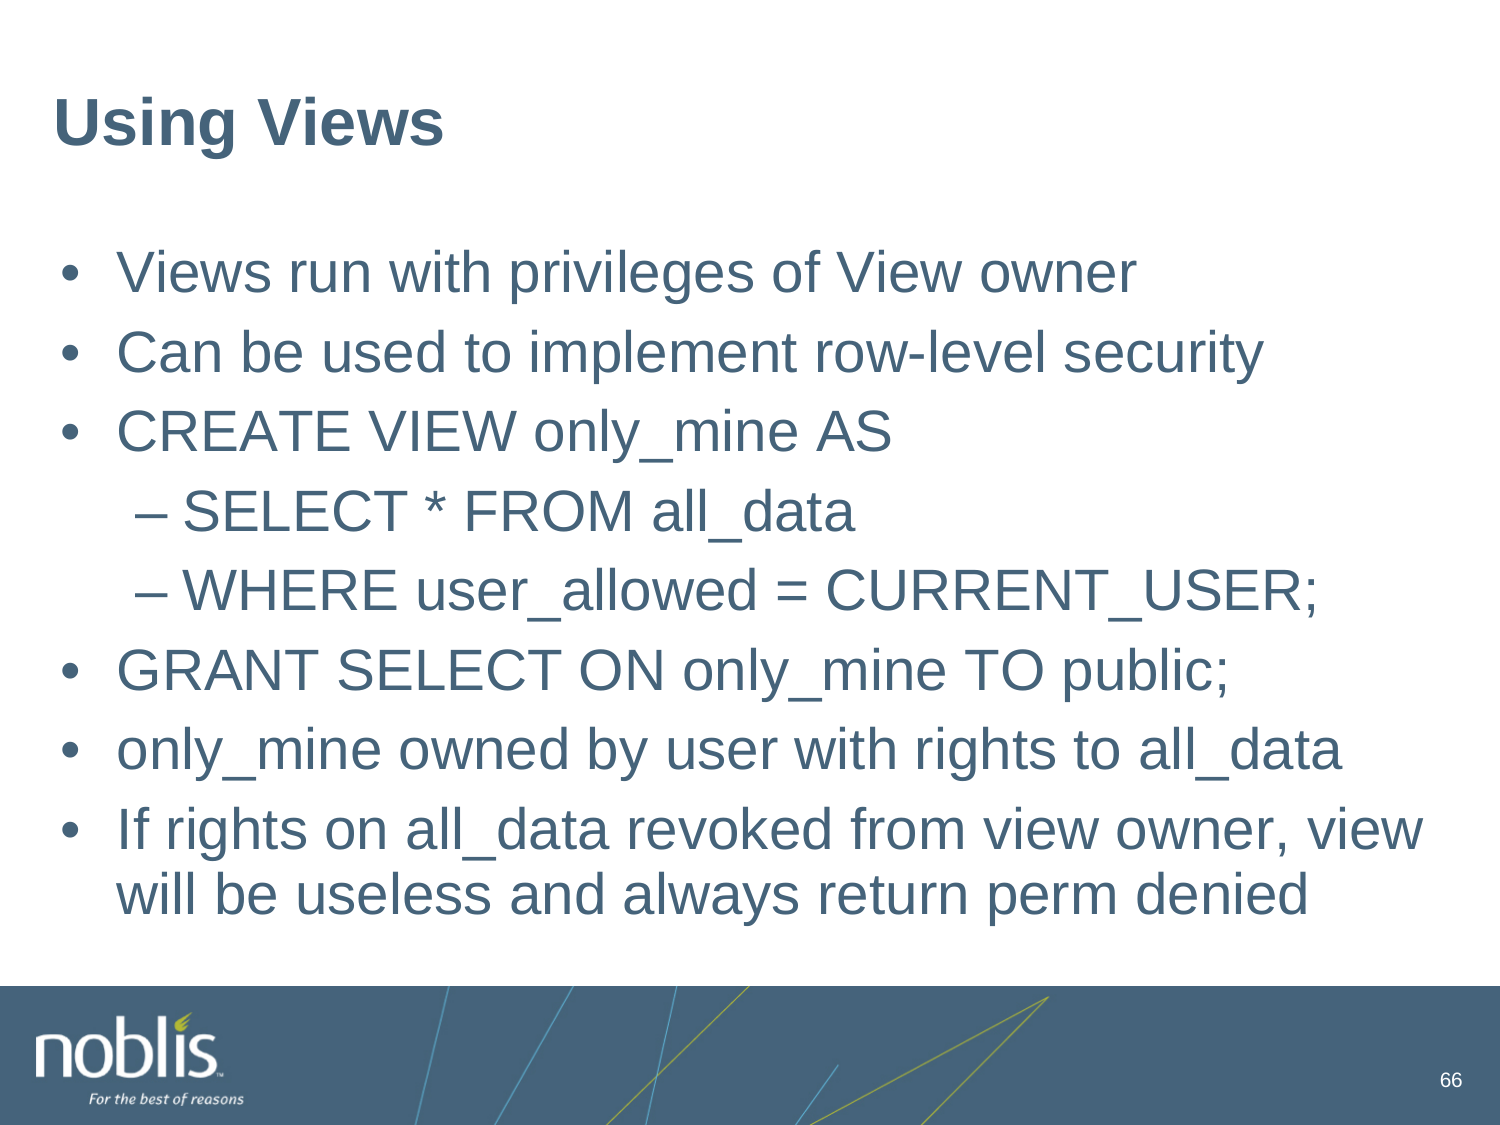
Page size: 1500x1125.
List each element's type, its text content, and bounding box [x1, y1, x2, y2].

title Using Views [53, 38, 1438, 211]
list Views run with privileges of View owner Can be used to implement row-level security CREATE VIEW only_mine AS SELECT * FROM all_data WHERE user_allowed = CURRENT_USER; GRANT SELECT ON only_mine TO public; only_mine owned by user with rights to all_data If rights on all_data revoked from view owner, view will be useless and always return perm denied [60, 239, 1437, 968]
picture [0, 986, 1500, 1125]
